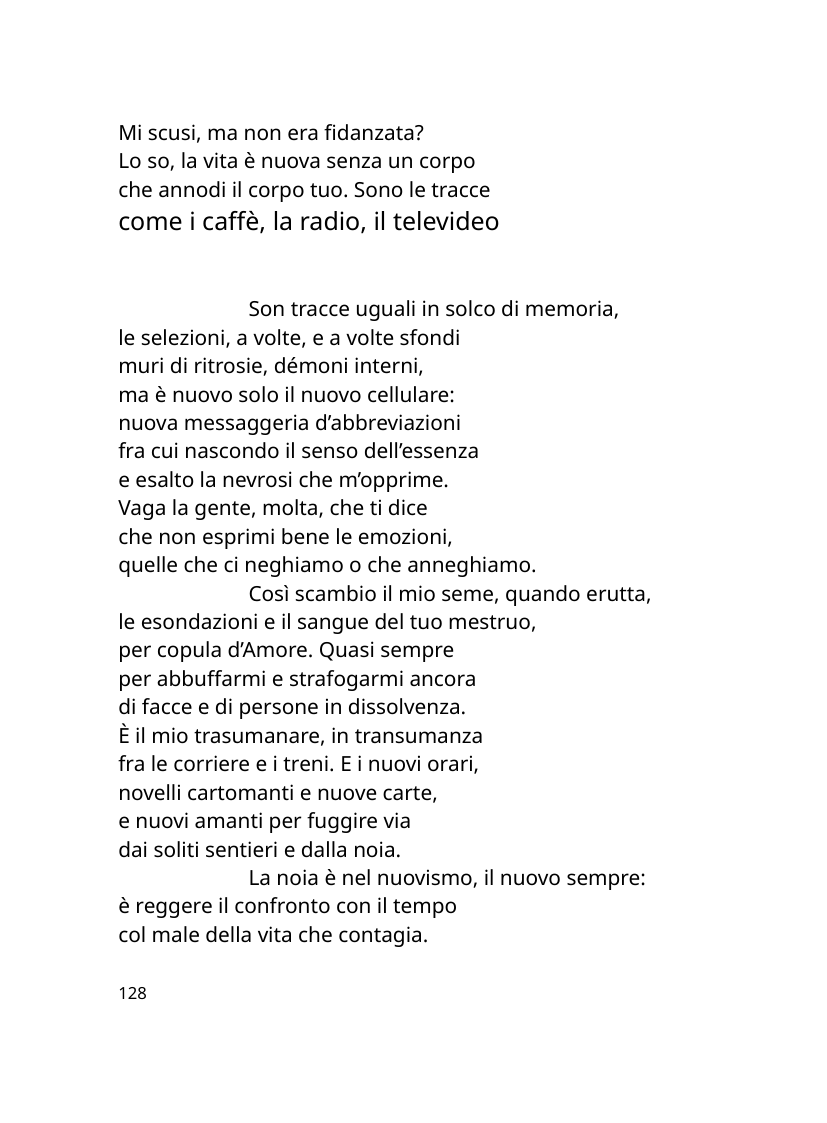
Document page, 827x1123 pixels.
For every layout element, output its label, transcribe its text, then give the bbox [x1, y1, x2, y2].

text che annodi il corpo tuo. Sono le tracce [118, 175, 717, 203]
text è reggere il confronto con il tempo [118, 892, 709, 920]
text che non esprimi bene le emozioni, [118, 522, 709, 550]
text Così scambio il mio seme, quando erutta, [118, 579, 709, 607]
text Lo so, la vita è nuova senza un corpo [118, 147, 709, 175]
text È il mio trasumanare, in transumanza [118, 721, 709, 749]
text col male della vita che contagia. [118, 920, 709, 948]
text per copula d’Amore. Quasi sempre [118, 636, 709, 664]
text e esalto la nevrosi che m’opprime. [118, 465, 709, 493]
text dai soliti sentieri e dalla noia. [118, 835, 709, 863]
text nuova messaggeria d’abbreviazioni [118, 408, 709, 437]
text le esondazioni e il sangue del tuo mestruo, [118, 607, 709, 636]
text novelli cartomanti e nuove carte, [118, 778, 709, 806]
text fra le corriere e i treni. E i nuovi orari, [118, 749, 709, 778]
text quelle che ci neghiamo o che anneghiamo. [118, 550, 709, 579]
text La noia è nel nuovismo, il nuovo sempre: [118, 863, 709, 892]
text le selezioni, a volte, e a volte sfondi [118, 323, 709, 351]
text fra cui nascondo il senso dell’essenza [118, 437, 709, 465]
text ma è nuovo solo il nuovo cellulare: [118, 380, 709, 408]
text per abbuffarmi e strafogarmi ancora [118, 664, 709, 692]
subtitle come i caffè, la radio, il televideo [118, 203, 709, 237]
text di facce e di persone in dissolvenza. [118, 692, 709, 721]
text Vaga la gente, molta, che ti dice [118, 493, 709, 522]
text Mi scusi, ma non era fidanzata? [118, 118, 709, 147]
text muri di ritrosie, démoni interni, [118, 351, 709, 380]
text e nuovi amanti per fuggire via [118, 806, 709, 835]
text Son tracce uguali in solco di memoria, [118, 294, 709, 323]
